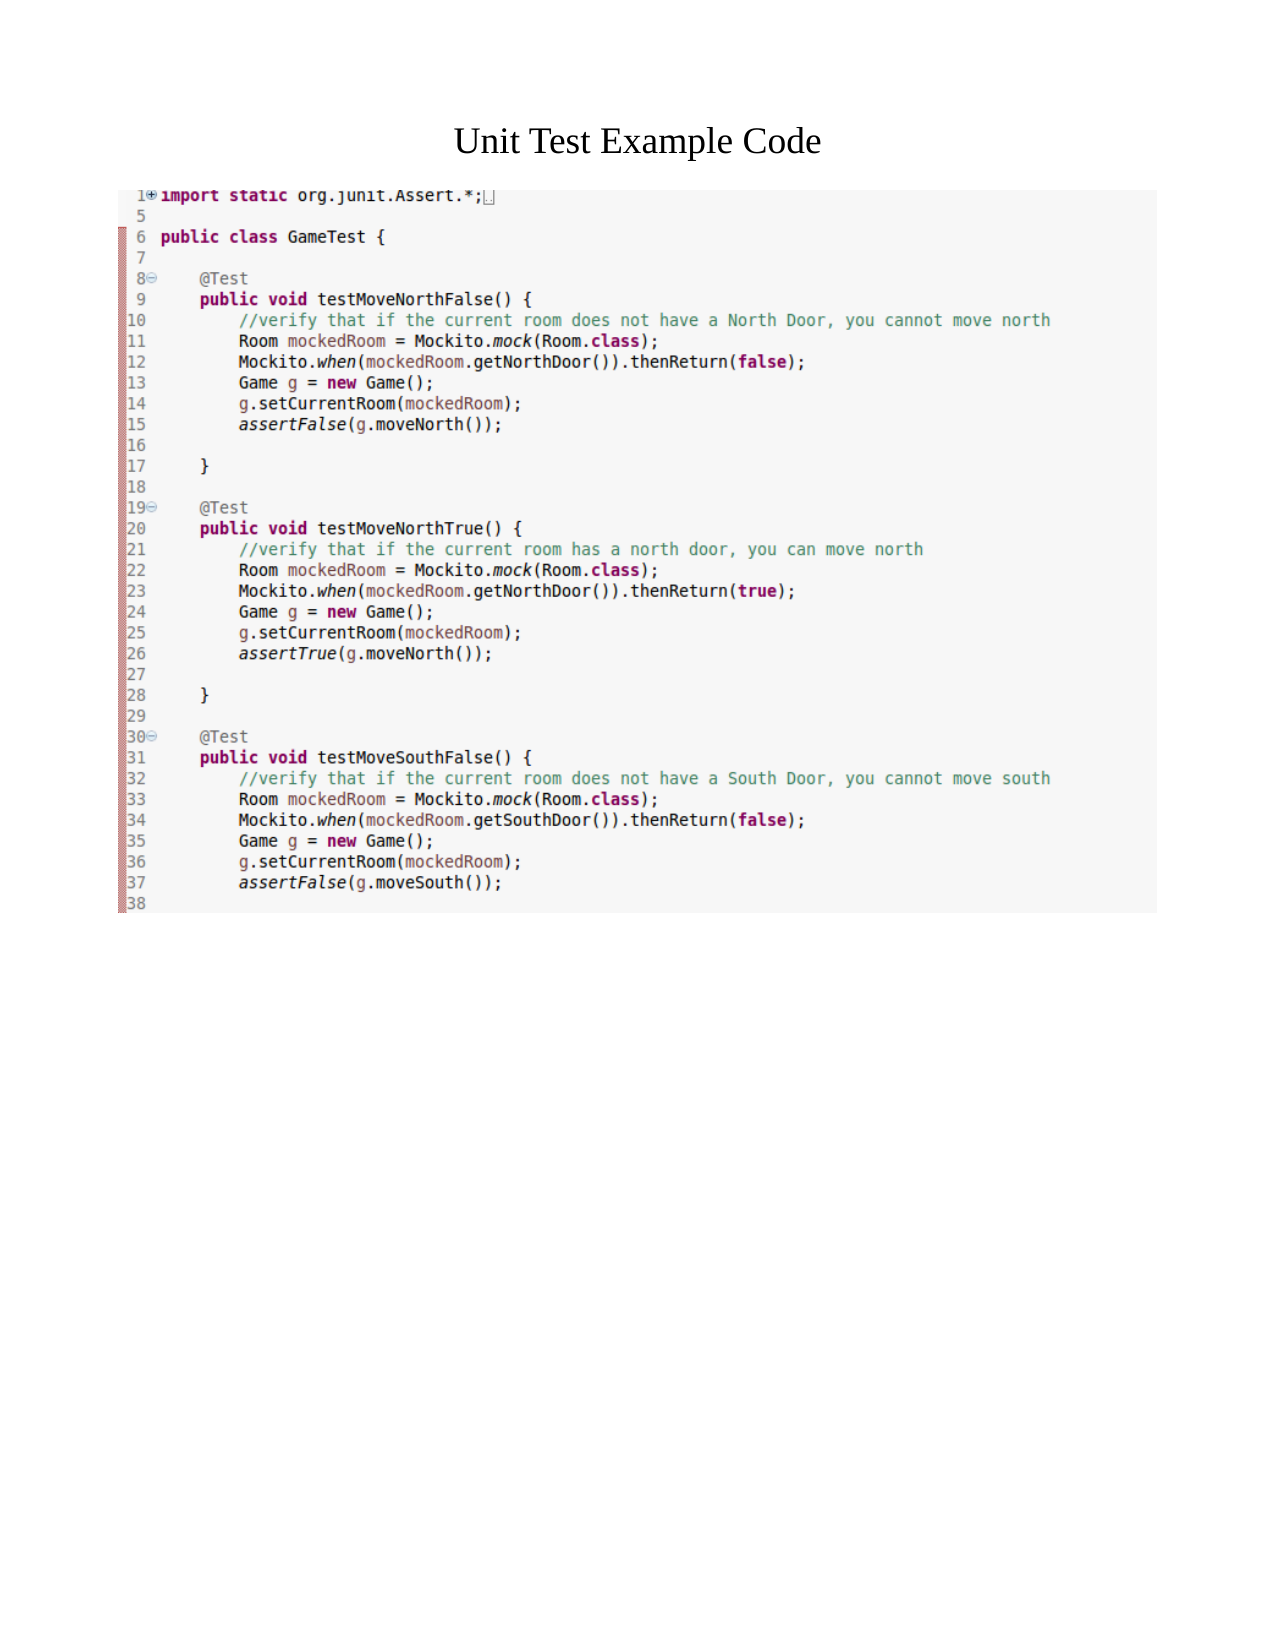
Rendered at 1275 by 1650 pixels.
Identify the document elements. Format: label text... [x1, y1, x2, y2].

text Unit Test Example Code [118, 118, 1157, 161]
